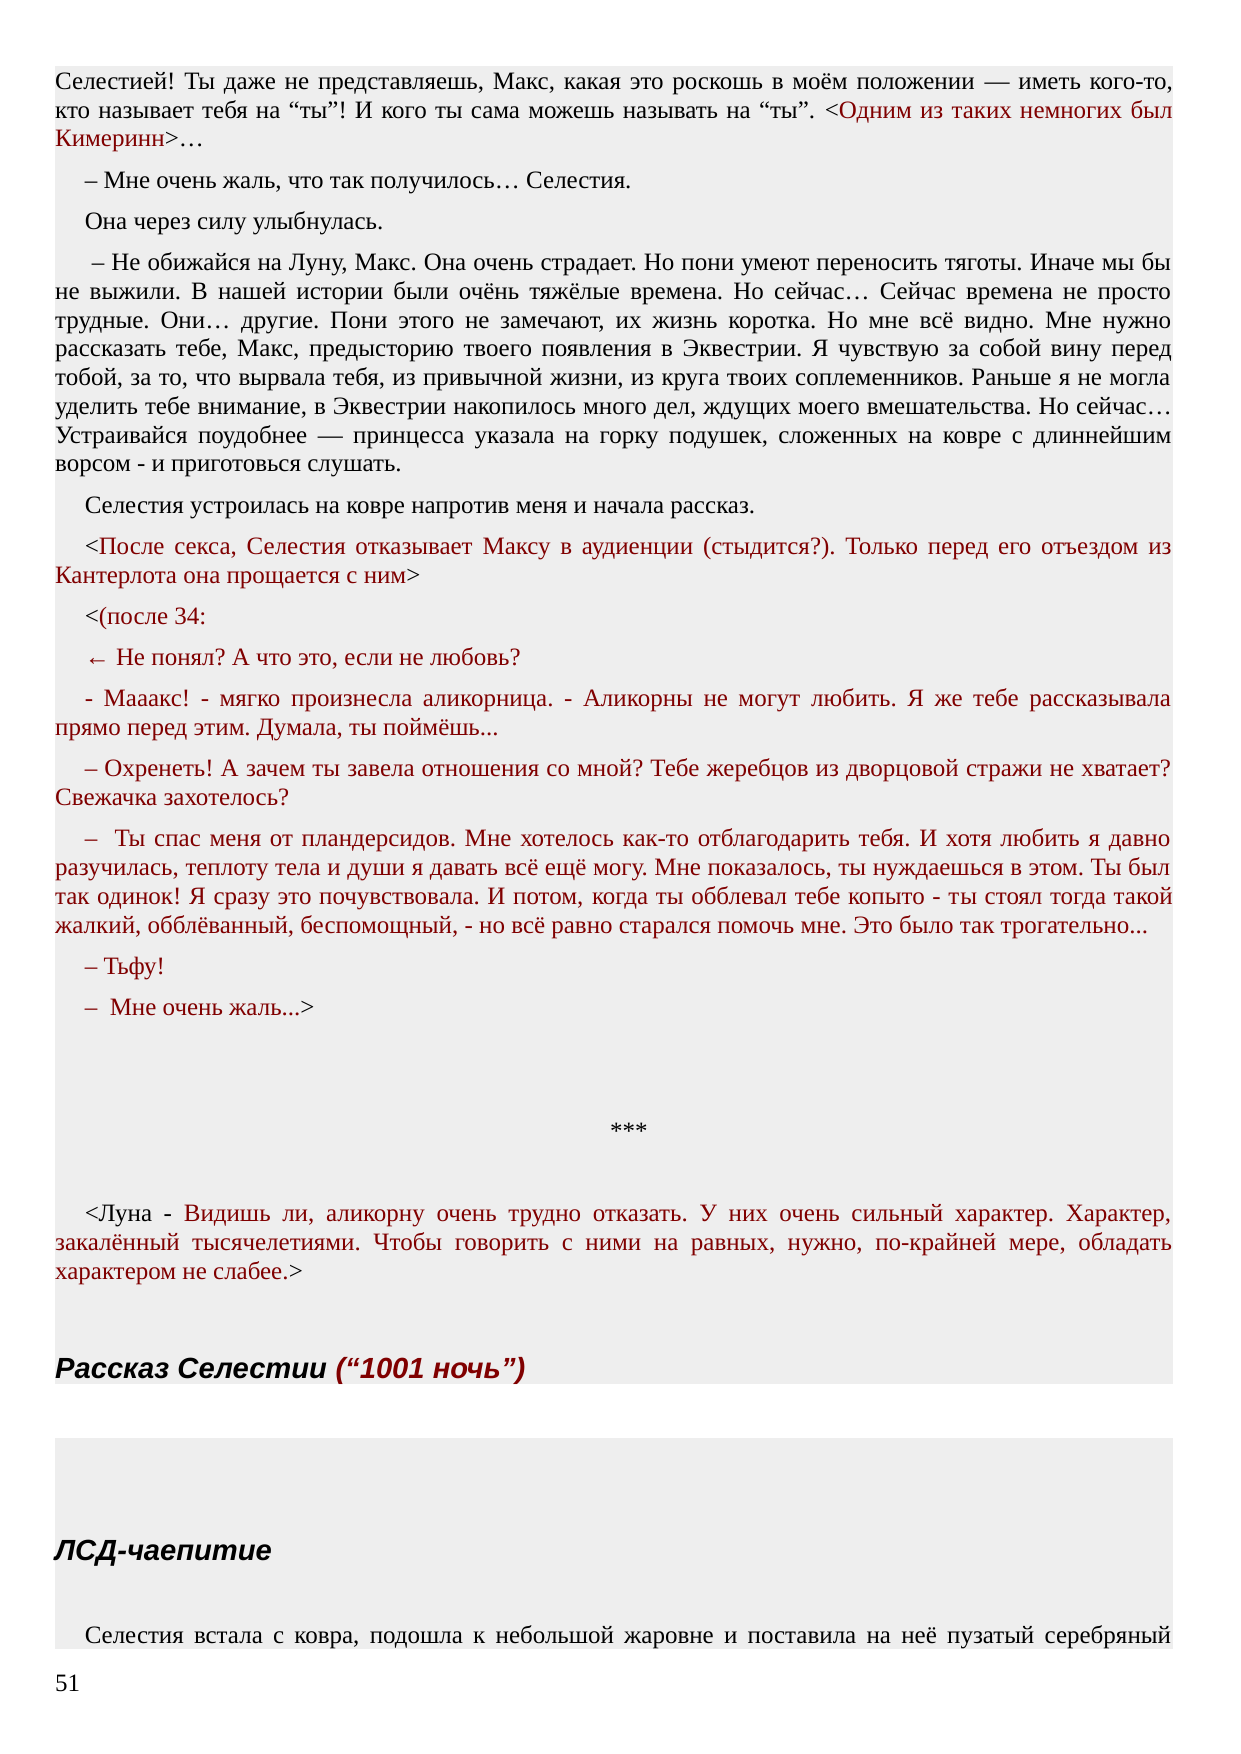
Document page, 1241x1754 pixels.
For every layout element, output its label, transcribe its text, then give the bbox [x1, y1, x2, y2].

text <После секса, Селестия отказывает Максу в аудиенции (стыдится?). Только перед его отъездом из Кантерлота она прощается с ним> [55, 531, 1173, 588]
text – Не обижайся на Луну, Макс. Она очень страдает. Но пони умеют переносить тяготы. Иначе мы бы не выжили. В нашей истории были очёнь тяжёлые времена. Но сейчас… Сейчас времена не просто трудные. Они… другие. Пони этого не замечают, их жизнь коротка. Но мне всё видно. Мне нужно рассказать тебе, Макс, предысторию твоего появления в Эквестрии. Я чувствую за собой вину перед тобой, за то, что вырвала тебя, из привычной жизни, из круга твоих соплеменников. Раньше я не могла уделить тебе внимание, в Эквестрии накопилось много дел, ждущих моего вмешательства. Но сейчас… Устраивайся поудобнее — принцесса указала на горку подушек, сложенных на ковре с длиннейшим ворсом - и приготовься слушать. [55, 247, 1173, 477]
text – Ты спас меня от пландерсидов. Мне хотелось как-то отблагодарить тебя. И хотя любить я давно разучилась, теплоту тела и души я давать всё ещё могу. Мне показалось, ты нуждаешься в этом. Ты был так одинок! Я сразу это почувствовала. И потом, когда ты обблевал тебе копыто - ты стоял тогда такой жалкий, обблёванный, беспомощный, - но всё равно старался помочь мне. Это было так трогательно... [55, 823, 1173, 938]
text <(после 34: [55, 601, 1173, 630]
text – Мне очень жаль...> [55, 992, 1173, 1021]
text - Мааакс! - мягко произнесла аликорница. - Аликорны не могут любить. Я же тебе рассказывала прямо перед этим. Думала, ты поймёшь... [55, 683, 1173, 741]
subtitle Рассказ Селестии (“1001 ночь”) [55, 1351, 1173, 1384]
text ← Не понял? А что это, если не любовь? [55, 642, 1173, 671]
text *** [55, 1116, 1173, 1145]
text Селестия устроилась на ковре напротив меня и начала рассказ. [55, 490, 1173, 518]
text <Луна - Видишь ли, аликорну очень трудно отказать. У них очень сильный характер. Характер, закалённый тысячелетиями. Чтобы говорить с ними на равных, нужно, по-крайней мере, обладать характером не слабее.> [55, 1198, 1173, 1285]
text Селестией! Ты даже не представляешь, Макс, какая это роскошь в моём положении — иметь кого-то, кто называет тебя на “ты”! И кого ты сама можешь называть на “ты”. <Одним из таких немногих был Кимеринн>… [55, 66, 1173, 152]
text – Мне очень жаль, что так получилось… Селестия. [55, 165, 1173, 193]
subtitle ЛСД-чаепитие [55, 1533, 1173, 1567]
text – Охренеть! А зачем ты завела отношения со мной? Тебе жеребцов из дворцовой стражи не хватает? Свежачка захотелось? [55, 753, 1173, 811]
text Селестия встала с ковра, подошла к небольшой жаровне и поставила на неё пузатый серебряный [55, 1621, 1173, 1649]
text Она через силу улыбнулась. [55, 206, 1173, 235]
text – Тьфу! [55, 951, 1173, 980]
